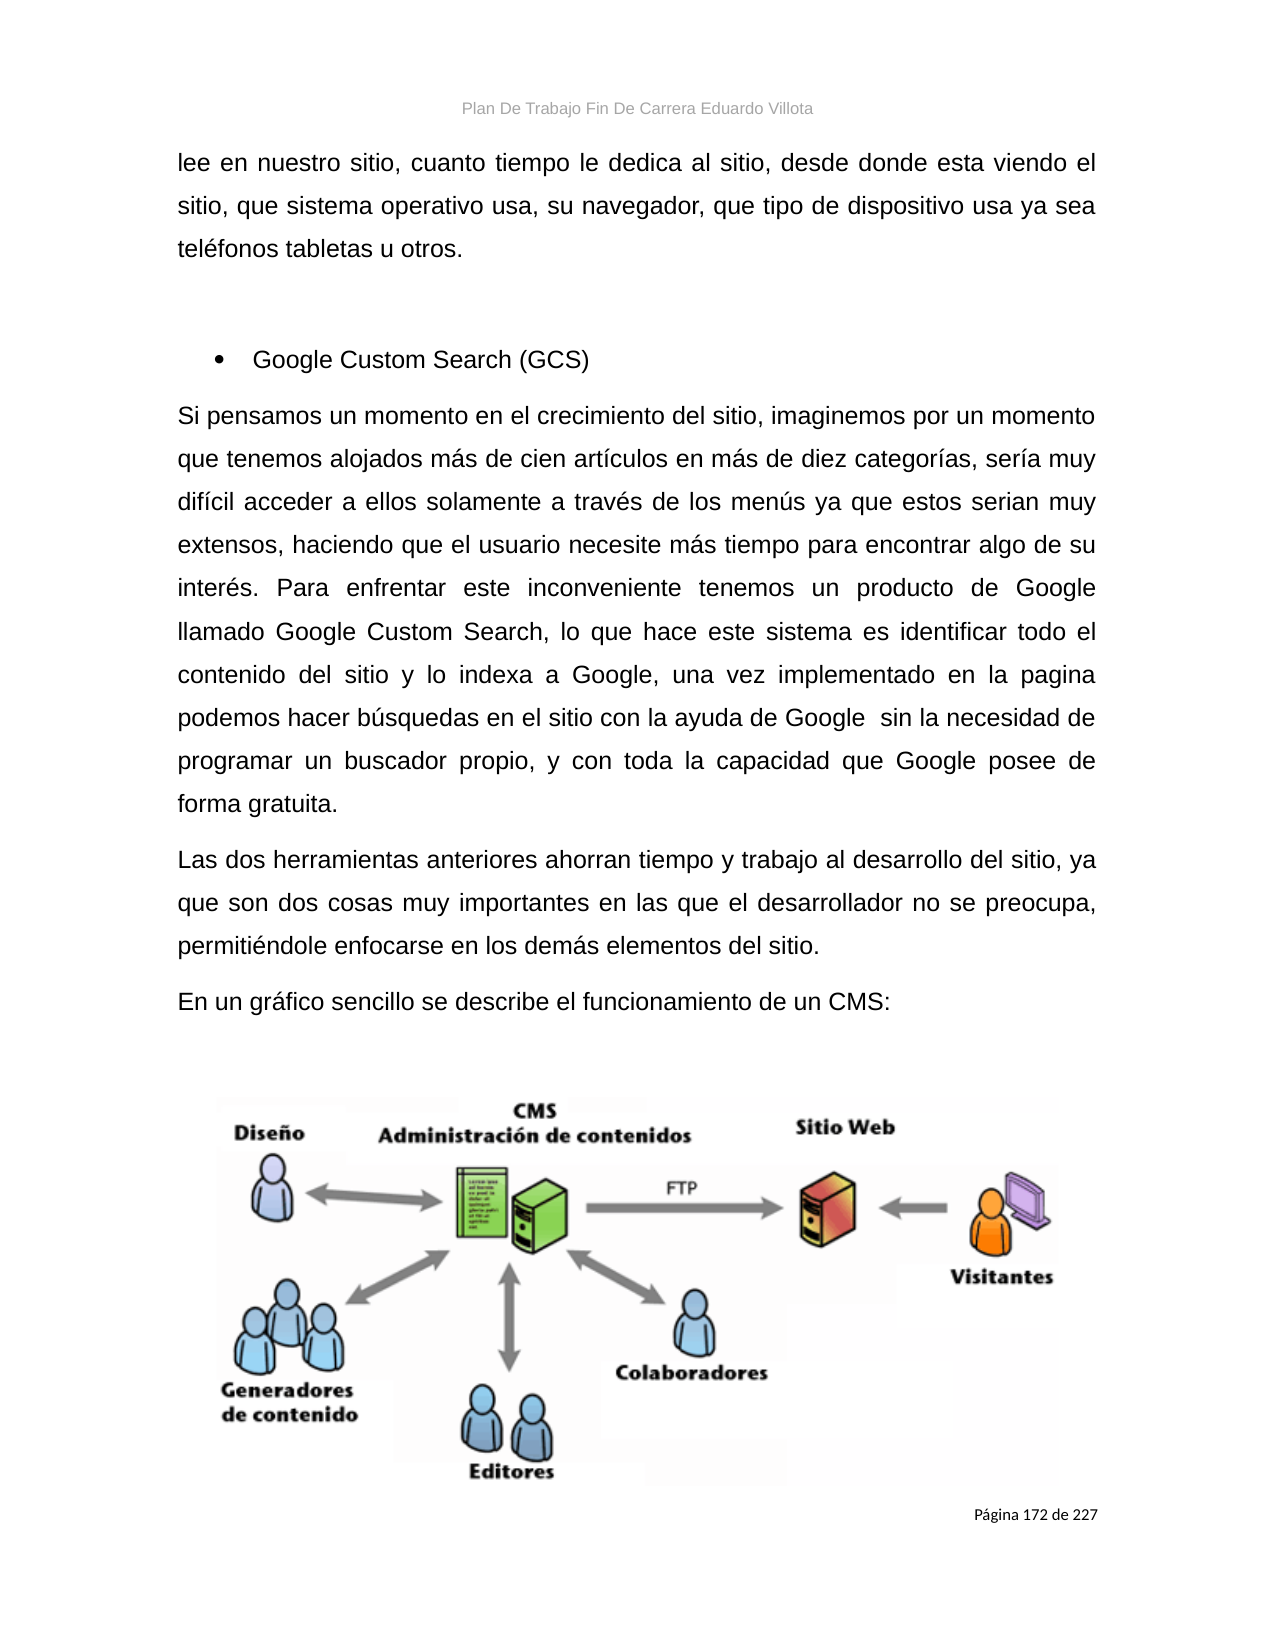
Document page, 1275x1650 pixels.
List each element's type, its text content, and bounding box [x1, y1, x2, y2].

text lee en nuestro sitio, cuanto tiempo le dedica al sitio, desde donde esta viendo el sitio, que sistema operativo usa, su navegador, que tipo de dispositivo usa ya sea teléfonos tabletas u otros. [177, 148, 1098, 263]
list Google Custom Search (GCS) [215, 345, 1098, 374]
text Si pensamos un momento en el crecimiento del sitio, imaginemos por un momento que tenemos alojados más de cien artículos en más de diez categorías, sería muy difícil acceder a ellos solamente a través de los menús ya que estos serian muy extensos, haciendo que el usuario necesite más tiempo para encontrar algo de su interés. Para enfrentar este inconveniente tenemos un producto de Google llamado Google Custom Search, lo que hace este sistema es identificar todo el contenido del sitio y lo indexa a Google, una vez implementado en la pagina podemos hacer búsquedas en el sitio con la ayuda de Google sin la necesidad de programar un buscador propio, y con toda la capacidad que Google posee de forma gratuita. [177, 401, 1098, 818]
text En un gráfico sencillo se describe el funcionamiento de un CMS: [177, 986, 1098, 1015]
text Las dos herramientas anteriores ahorran tiempo y trabajo al desarrollo del sitio, ya que son dos cosas muy importantes en las que el desarrollador no se preocupa, permitiéndole enfocarse en los demás elementos del sitio. [177, 844, 1098, 959]
picture [216, 1097, 1059, 1486]
